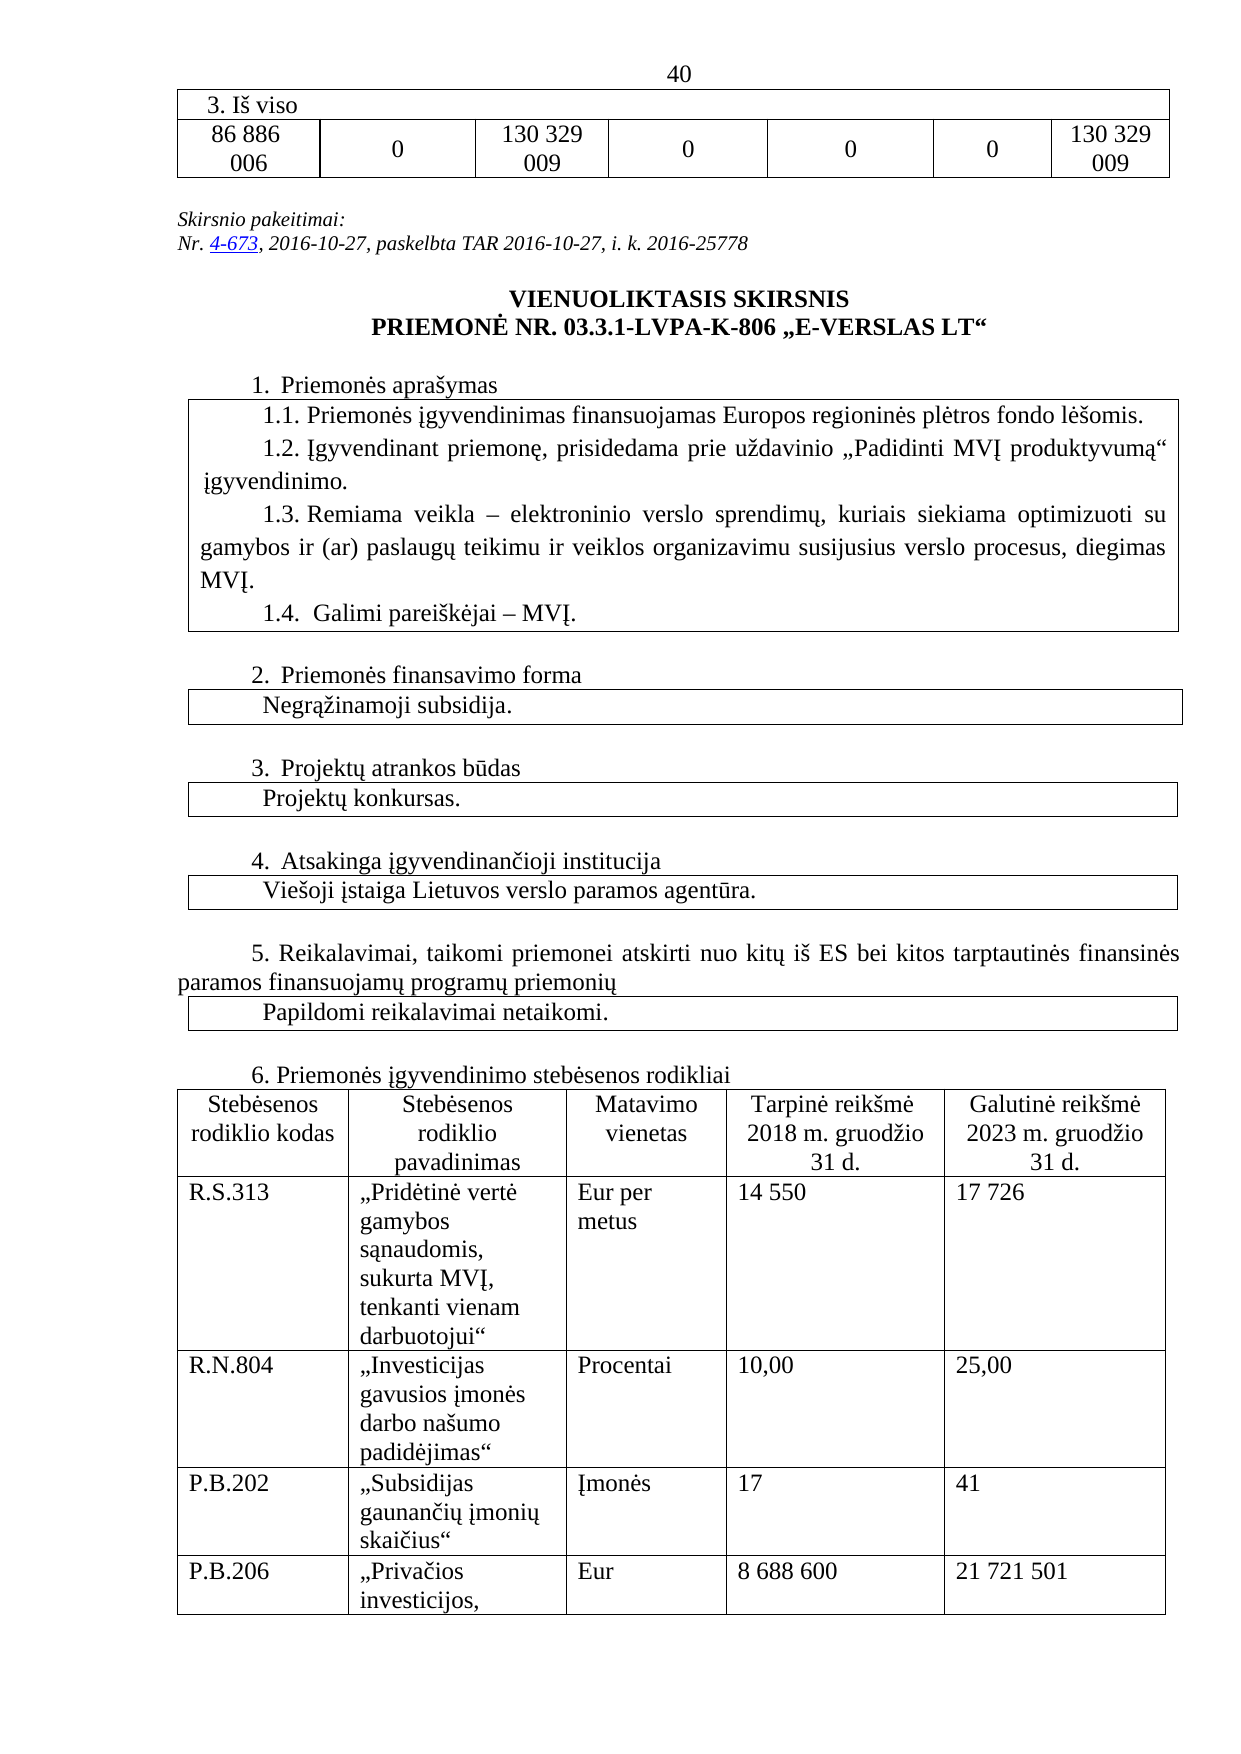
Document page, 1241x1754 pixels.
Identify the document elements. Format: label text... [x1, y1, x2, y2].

table_header Papildomi reikalavimai netaikomi. [189, 997, 1177, 1030]
table_header Matavimo vienetas [567, 1090, 726, 1176]
table_cell 0 [321, 120, 475, 177]
table_cell 17 [727, 1468, 944, 1555]
table_cell 1.4. Galimi pareiškėjai – MVĮ. [189, 598, 1178, 631]
text 4. Atsakinga įgyvendinančioji institucija [251, 846, 1181, 874]
table_cell Eur per metus [567, 1177, 726, 1349]
text Skirsnio pakeitimai: [177, 207, 1181, 231]
table_cell 1.3. Remiama veikla – elektroninio verslo sprendimų, kuriais siekiama optimizuoti su gamybos ir (ar) paslaugų teikimu ir veiklos organizavimu susijusius verslo procesus, diegimas MVĮ. [189, 499, 1178, 598]
table_cell „Investicijas gavusios įmonės darbo našumo padidėjimas“ [349, 1351, 566, 1467]
table_cell 0 [768, 120, 933, 177]
table_cell 0 [609, 120, 767, 177]
text 5. Reikalavimai, taikomi priemonei atskirti nuo kitų iš ES bei kitos tarptautinės finansinės paramos finansuojamų programų priemonių [177, 938, 1181, 996]
table_header Stebėsenos rodiklio kodas [178, 1090, 348, 1176]
table_cell Procentai [567, 1351, 726, 1467]
table_header Projektų konkursas. [189, 783, 1177, 816]
table_cell 10,00 [727, 1351, 944, 1467]
table_cell P.B.206 [178, 1556, 348, 1613]
text 6. Priemonės įgyvendinimo stebėsenos rodikliai [177, 1060, 1181, 1088]
table_cell Eur [567, 1556, 726, 1613]
table_cell 130 329 009 [1052, 120, 1169, 177]
table_cell 41 [945, 1468, 1165, 1555]
table_header Galutinė reikšmė 2023 m. gruodžio 31 d. [945, 1090, 1165, 1176]
table_cell P.B.202 [178, 1468, 348, 1555]
text 3. Projektų atrankos būdas [251, 753, 1181, 782]
text PRIEMONĖ NR. 03.3.1-LVPA-K-806 „E-VERSLAS LT“ [177, 312, 1181, 341]
table_cell 8 688 600 [727, 1556, 944, 1613]
table_header Stebėsenos rodiklio pavadinimas [349, 1090, 566, 1176]
table_cell 0 [934, 120, 1051, 177]
table_cell R.S.313 [178, 1177, 348, 1349]
table_cell 86 886 006 [178, 120, 319, 177]
table_cell 1.2. Įgyvendinant priemonę, prisidedama prie uždavinio „Padidinti MVĮ produktyvumą“ įgyvendinimo. [189, 433, 1178, 499]
table_header Viešoji įstaiga Lietuvos verslo paramos agentūra. [189, 876, 1177, 909]
text 2. Priemonės finansavimo forma [251, 661, 1181, 689]
table_header 1.1. Priemonės įgyvendinimas finansuojamas Europos regioninės plėtros fondo lėšomis. [189, 400, 1178, 433]
text VIENUOLIKTASIS SKIRSNIS [177, 284, 1181, 312]
table_header Negrąžinamoji subsidija. [189, 690, 1182, 723]
table_cell Įmonės [567, 1468, 726, 1555]
table_cell R.N.804 [178, 1351, 348, 1467]
table_cell „Pridėtinė vertė gamybos sąnaudomis, sukurta MVĮ, tenkanti vienam darbuotojui“ [349, 1177, 566, 1349]
table_cell 25,00 [945, 1351, 1165, 1467]
text 1. Priemonės aprašymas [251, 370, 1181, 399]
table_cell 3. Iš viso [178, 90, 1169, 118]
table_cell „Privačios investicijos, [349, 1556, 566, 1613]
table_cell 17 726 [945, 1177, 1165, 1349]
table_cell „Subsidijas gaunančių įmonių skaičius“ [349, 1468, 566, 1555]
table_header Tarpinė reikšmė 2018 m. gruodžio 31 d. [727, 1090, 944, 1176]
table_cell 130 329 009 [476, 120, 608, 177]
table_cell 14 550 [727, 1177, 944, 1349]
table_cell 21 721 501 [945, 1556, 1165, 1613]
text Nr. 4-673, 2016-10-27, paskelbta TAR 2016-10-27, i. k. 2016-25778 [177, 231, 1181, 255]
